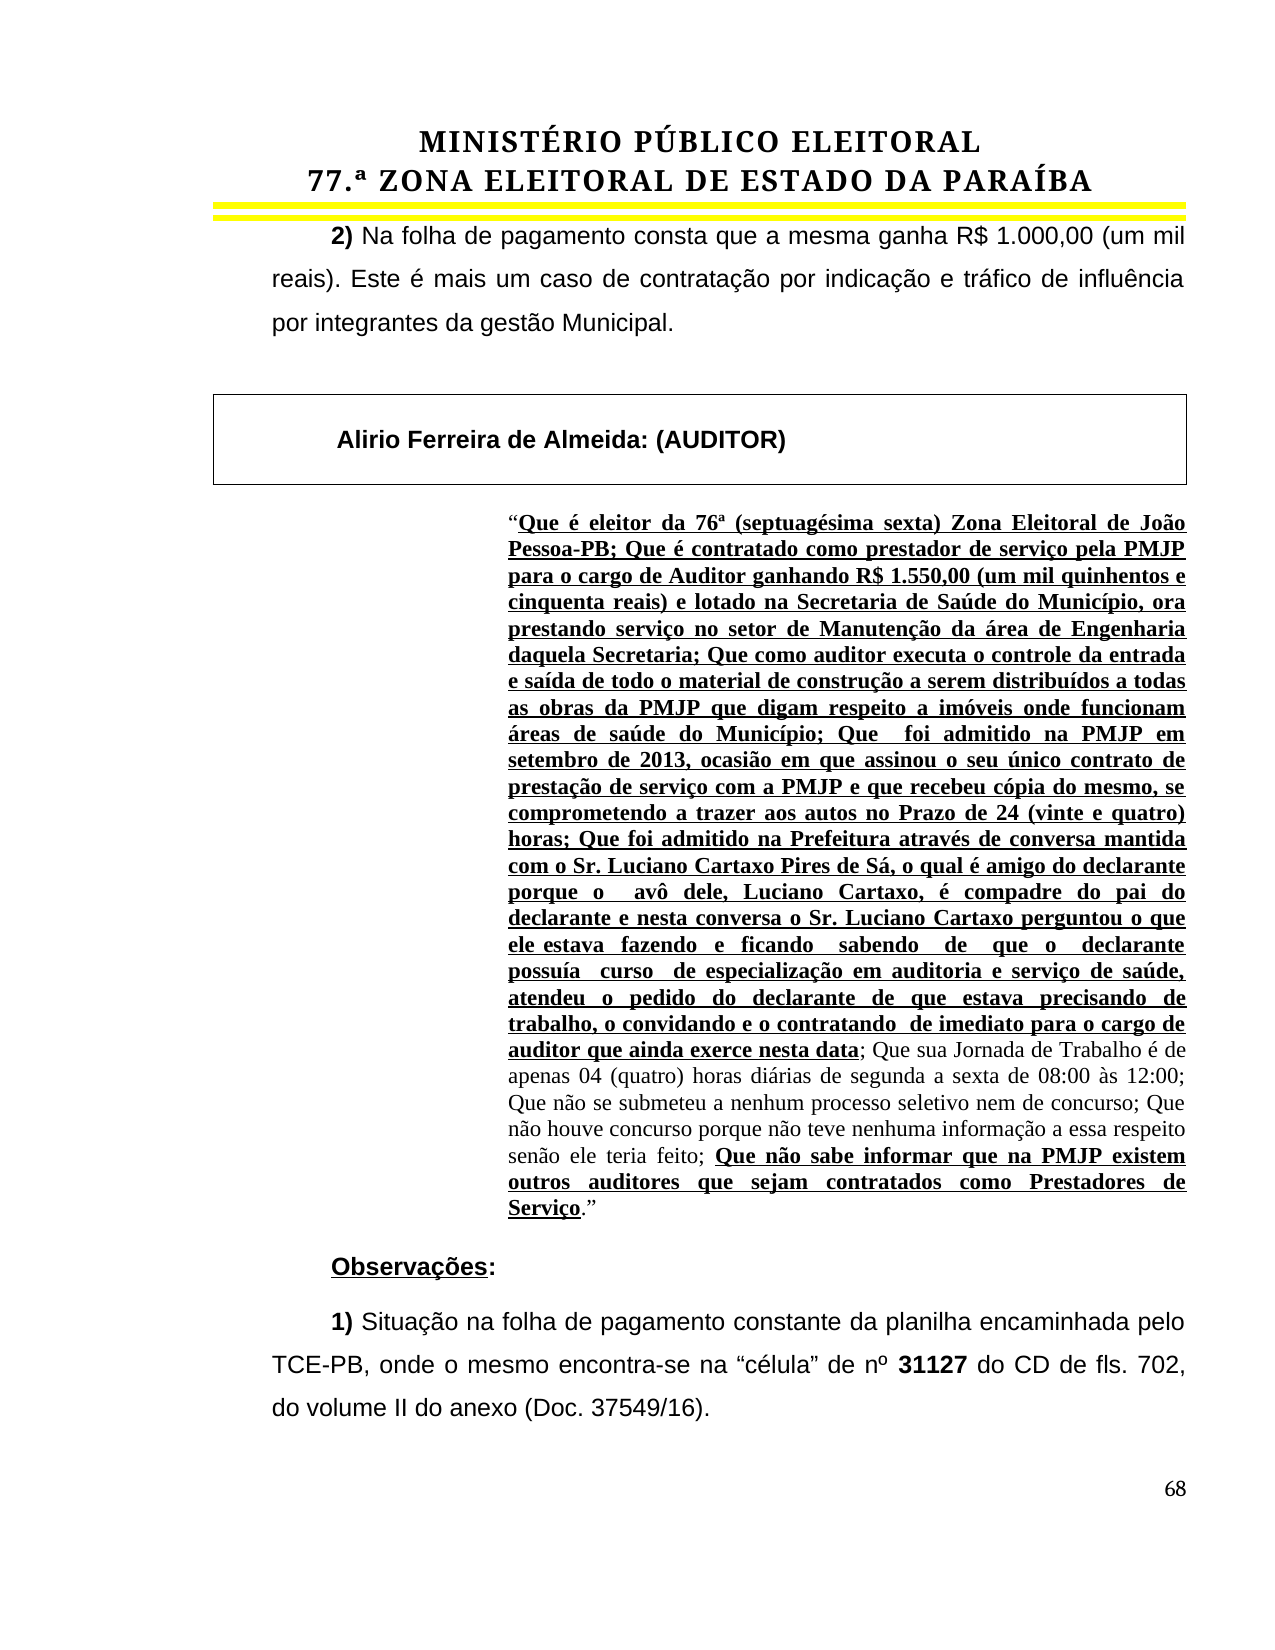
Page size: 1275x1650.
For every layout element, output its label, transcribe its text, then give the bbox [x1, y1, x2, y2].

text trabalho, o convidando e o contratando de imediato para o cargo de [508, 1008, 1186, 1033]
text cinquenta reais) e lotado na Secretaria de Saúde do Município, ora [508, 586, 1186, 611]
text auditor que ainda exerce nesta data; Que sua Jornada de Trabalho é de apenas 04 (quatro) horas diárias de segunda a sexta de 08:00 às 12:00; Que não se submeteu a nenhum processo seletivo nem de concurso; Que não houve concurso porque não teve nenhuma informação a essa respeito senão ele teria feito; Que não sabe informar que na PMJP existem outros auditores que sejam contratados como Prestadores de [508, 1034, 1186, 1191]
text prestando serviço no setor de Manutenção da área de Engenharia [508, 612, 1186, 638]
text daquela Secretaria; Que como auditor executa o controle da entrada [508, 639, 1186, 664]
table_header Alirio Ferreira de Almeida: (AUDITOR) [214, 395, 1186, 484]
text e saída de todo o material de construção a serem distribuídos a todas [508, 665, 1186, 690]
text ele estava fazendo e ficando sabendo de que o declarante [508, 929, 1186, 954]
text as obras da PMJP que digam respeito a imóveis onde funcionam [508, 691, 1186, 716]
text com o Sr. Luciano Cartaxo Pires de Sá, o qual é amigo do declarante [508, 850, 1186, 875]
text prestação de serviço com a PMJP e que recebeu cópia do mesmo, se [508, 770, 1186, 796]
text possuía curso de especialização em auditoria e serviço de saúde, [508, 955, 1186, 980]
text áreas de saúde do Município; Que foi admitido na PMJP em [508, 718, 1186, 743]
text para o cargo de Auditor ganhando R$ 1.550,00 (um mil quinhentos e [508, 560, 1186, 585]
text Serviço.” [508, 1192, 1186, 1221]
text setembro de 2013, ocasião em que assinou o seu único contrato de [508, 744, 1186, 769]
text “Que é eleitor da 76ª (septuagésima sexta) Zona Eleitoral de João Pessoa-PB; Que é contratado como prestador de serviço pela PMJP [508, 509, 1186, 558]
text comprometendo a trazer aos autos no Prazo de 24 (vinte e quatro) [508, 797, 1186, 822]
text 1) Situação na folha de pagamento constante da planilha encaminhada pelo TCE-PB, onde o mesmo encontra-se na “célula” de nº 31127 do CD de fls. 702, do volume II do anexo (Doc. 37549/16). [272, 1307, 1186, 1422]
text 2) Na folha de pagamento consta que a mesma ganha R$ 1.000,00 (um mil reais). Este é mais um caso de contratação por indicação e tráfico de influência por integrantes da gestão Municipal. [272, 221, 1186, 336]
text declarante e nesta conversa o Sr. Luciano Cartaxo perguntou o que [508, 902, 1186, 927]
text atendeu o pedido do declarante de que estava precisando de [508, 981, 1186, 1006]
text horas; Que foi admitido na Prefeitura através de conversa mantida [508, 823, 1186, 848]
text Observações: [272, 1252, 1186, 1280]
text porque o avô dele, Luciano Cartaxo, é compadre do pai do [508, 876, 1186, 901]
